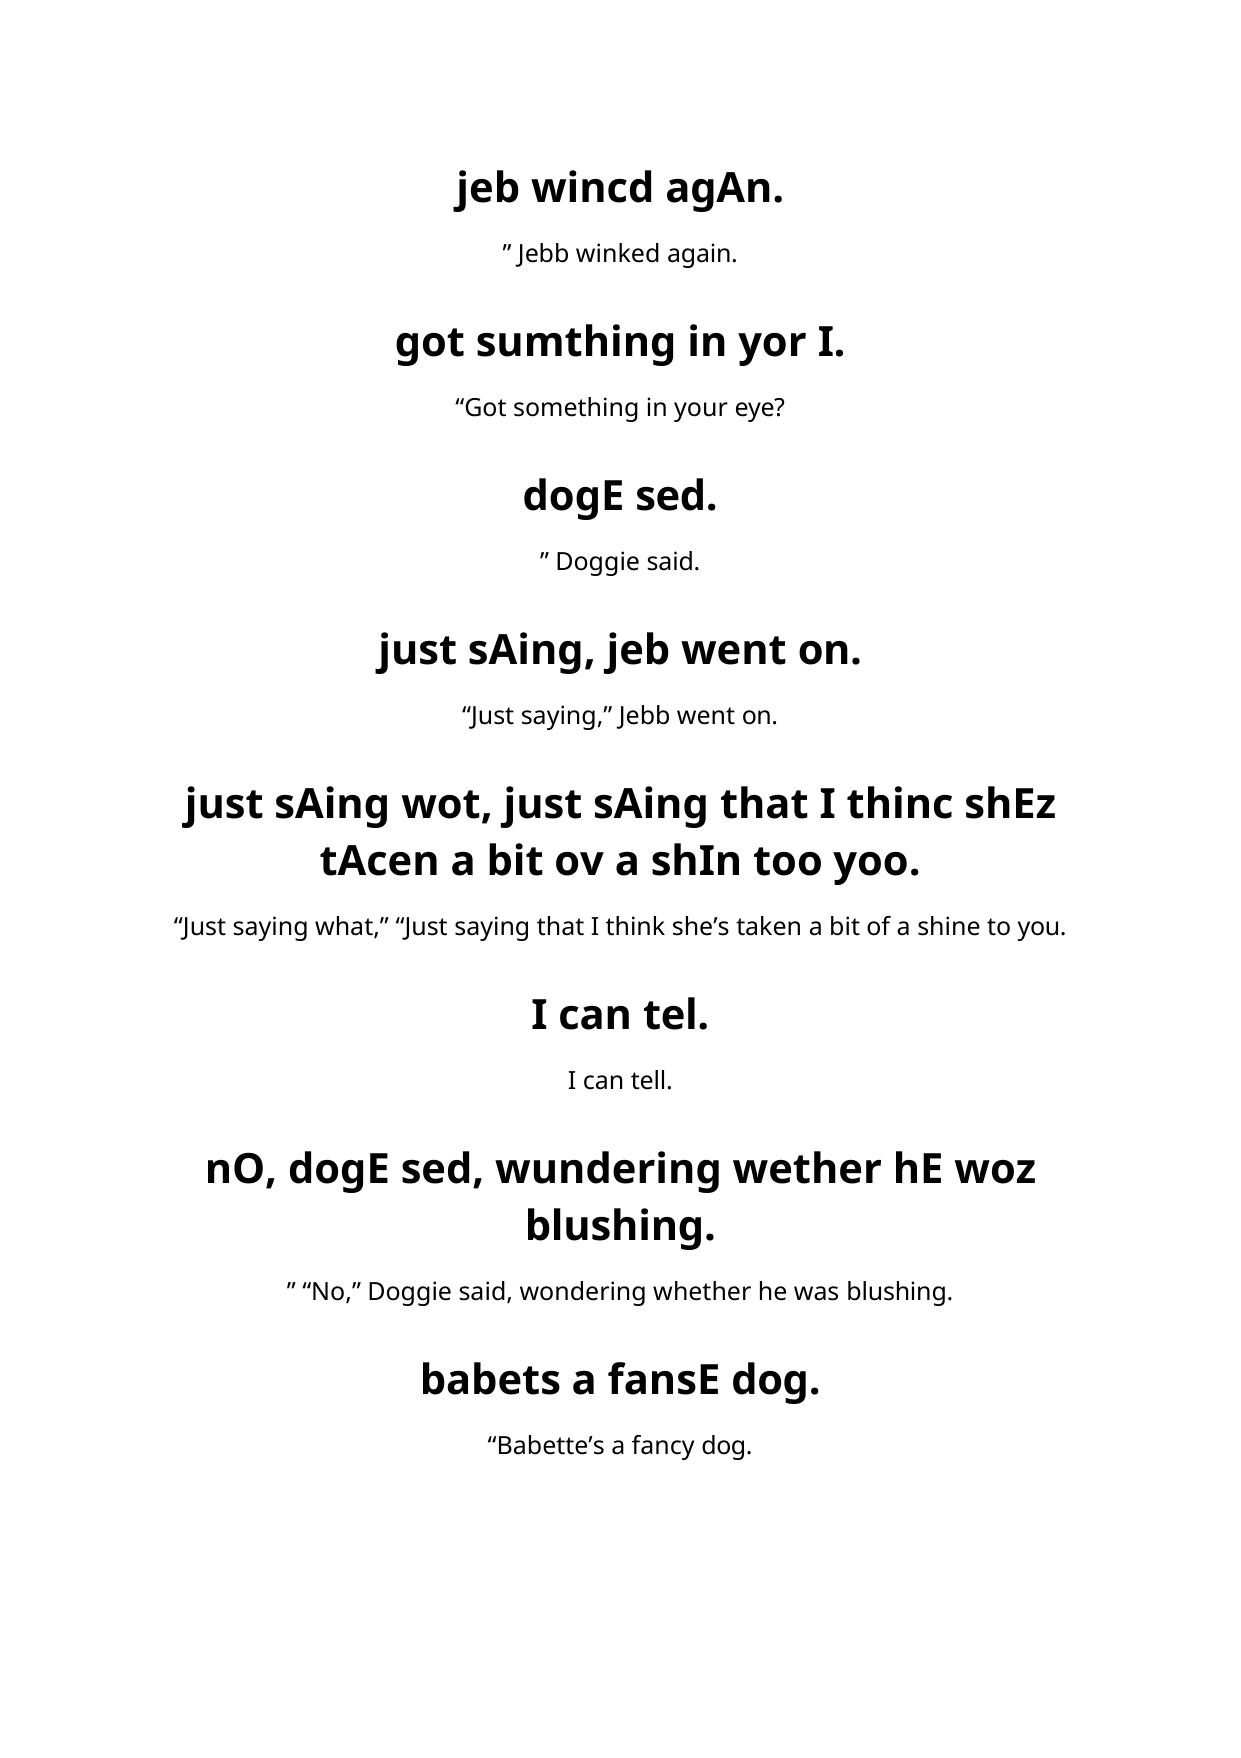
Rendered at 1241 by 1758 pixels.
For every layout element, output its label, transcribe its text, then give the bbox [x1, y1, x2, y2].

text “Babette’s a fancy dog. [133, 1428, 1107, 1462]
text ” “No,” Doggie said, wondering whether he was blushing. [133, 1274, 1107, 1308]
subtitle got sumthing in yor I. [133, 312, 1107, 369]
subtitle just sAing, jeb went on. [133, 620, 1107, 677]
subtitle just sAing wot, just sAing that I thinc shEz tAcen a bit ov a shIn too yoo. [153, 774, 1087, 887]
subtitle babets a fansE dog. [133, 1350, 1107, 1407]
text I can tell. [133, 1063, 1107, 1097]
subtitle dogE sed. [133, 466, 1107, 523]
text ” Jebb winked again. [133, 236, 1107, 270]
text “Just saying what,” “Just saying that I think she’s taken a bit of a shine to you. [152, 909, 1088, 943]
subtitle jeb wincd agAn. [133, 158, 1107, 215]
subtitle I can tel. [133, 985, 1107, 1042]
text ” Doggie said. [133, 544, 1107, 578]
subtitle nO, dogE sed, wundering wether hE woz blushing. [152, 1139, 1088, 1252]
text “Just saying,” Jebb went on. [133, 698, 1107, 732]
text “Got something in your eye? [133, 390, 1107, 424]
